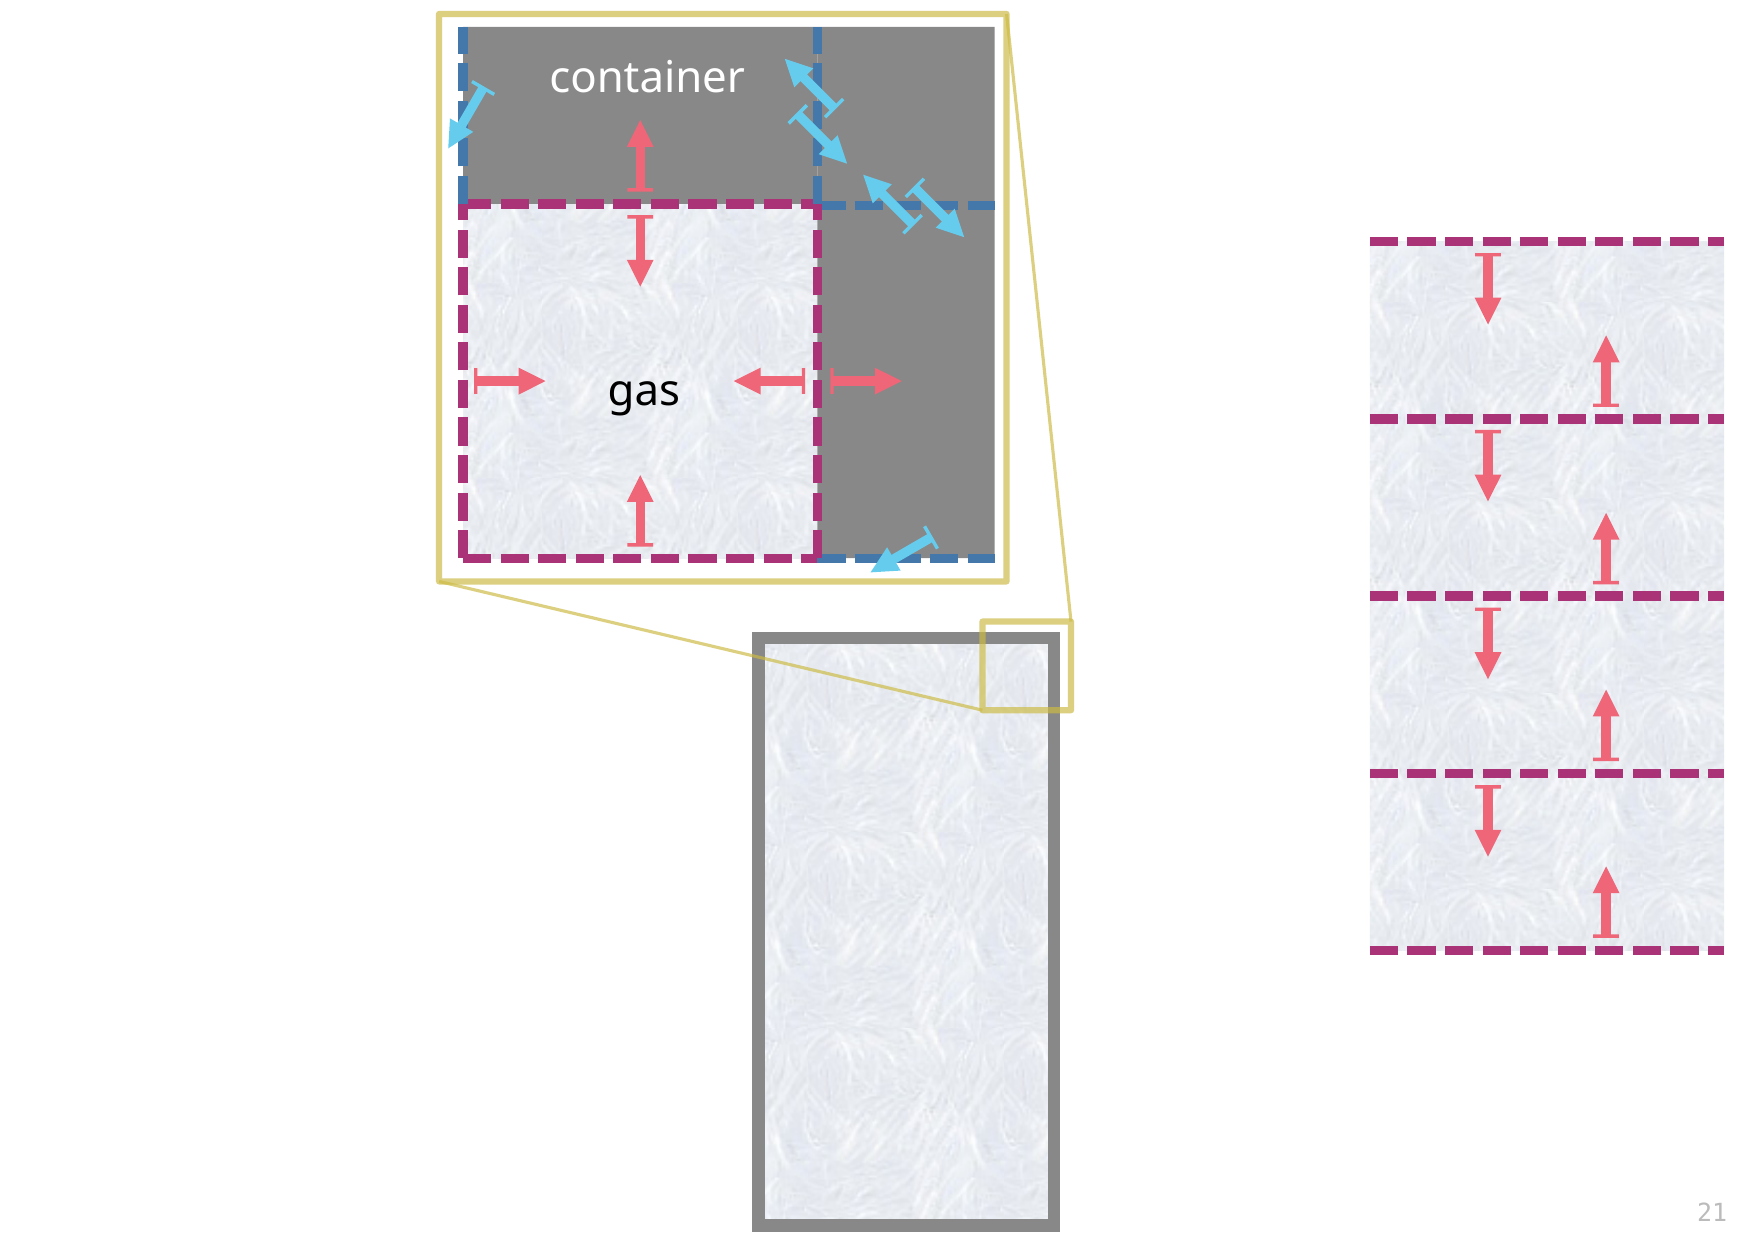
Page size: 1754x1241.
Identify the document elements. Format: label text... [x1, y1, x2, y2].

text_box [765, 661, 1048, 1219]
text_box [463, 26, 995, 559]
text_box [1369, 241, 1725, 951]
text_box gas [593, 351, 688, 410]
text_box container [534, 38, 746, 97]
text_box [986, 644, 1048, 707]
text_box [765, 644, 979, 707]
